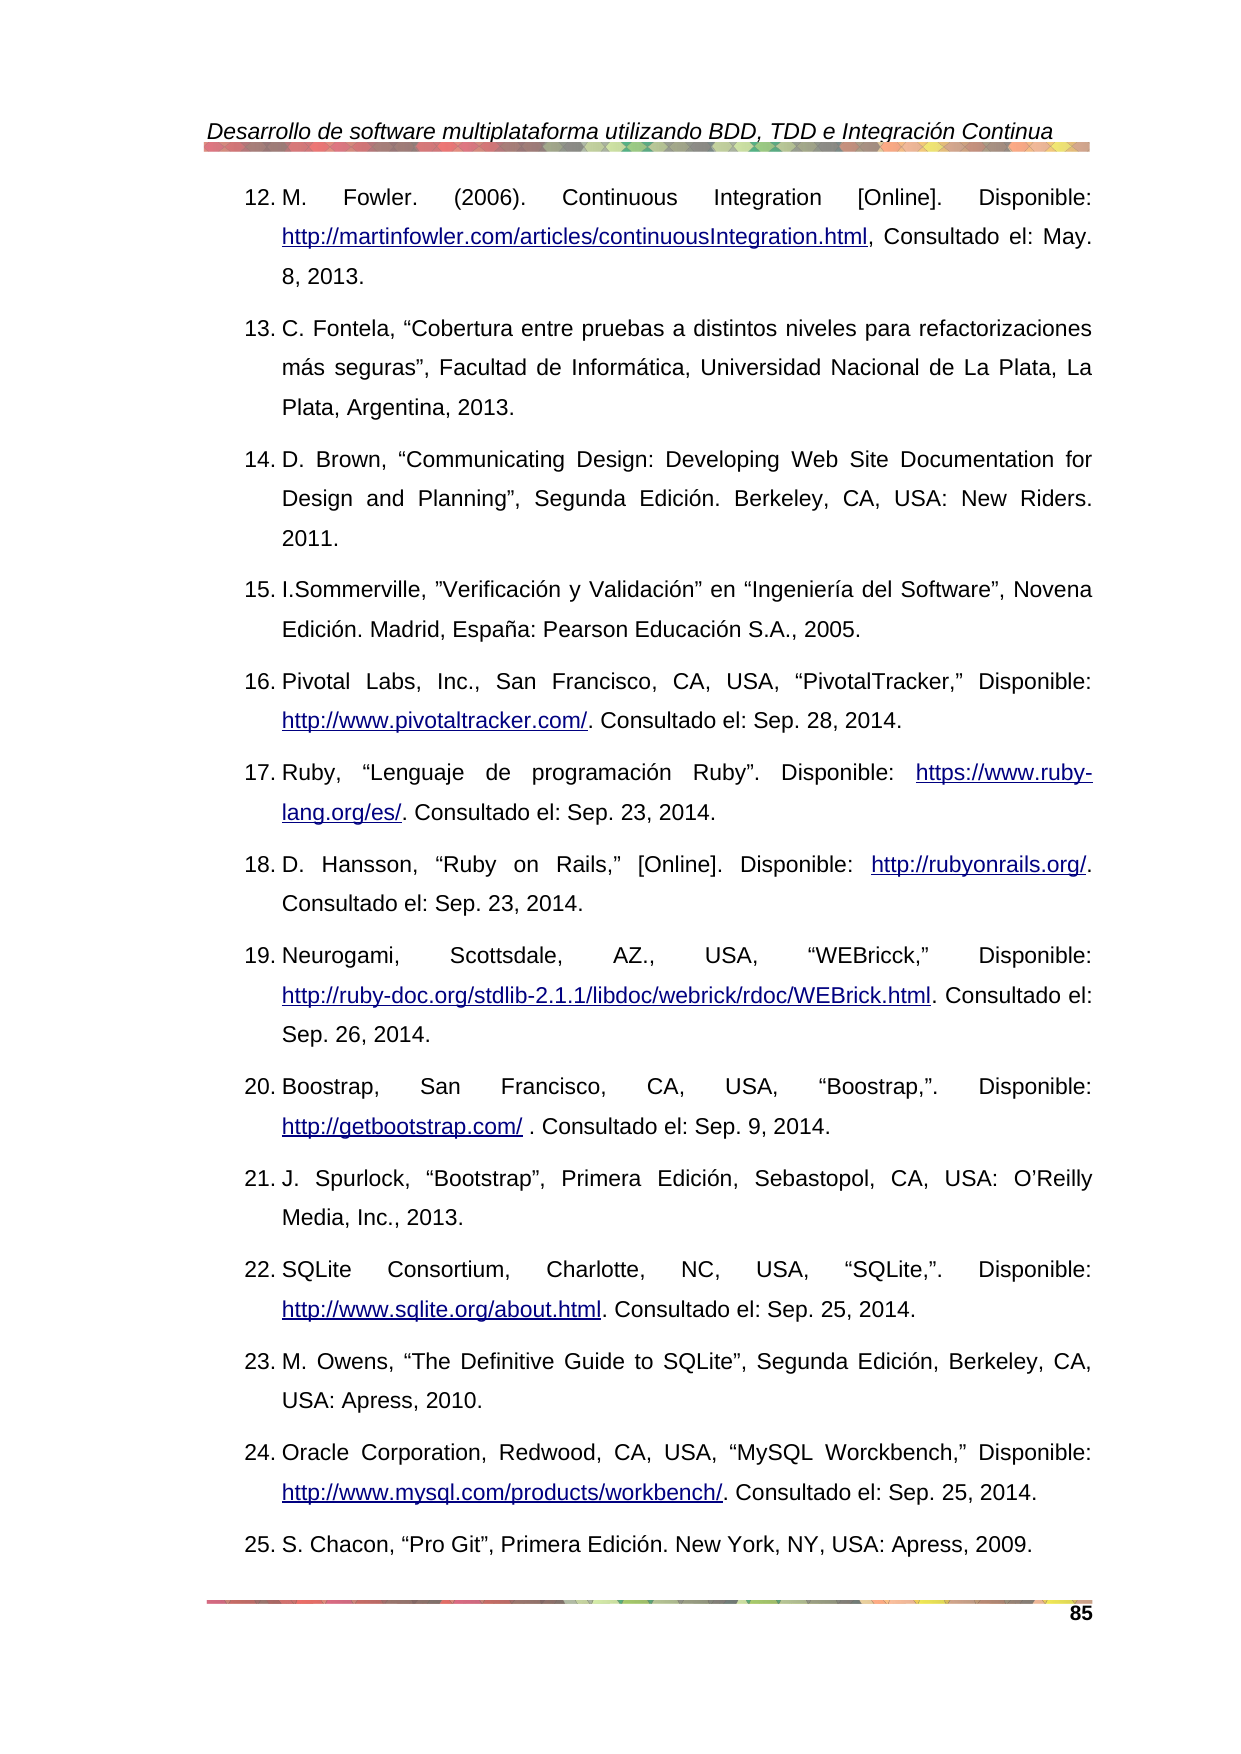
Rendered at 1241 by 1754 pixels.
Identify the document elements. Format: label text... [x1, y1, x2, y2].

subtitle M. Owens, “The Definitive Guide to SQLite”, Segunda Edición, Berkeley, CA, USA: Apress, 2010. [244, 1348, 1093, 1413]
text [203, 142, 1090, 152]
subtitle S. Chacon, “Pro Git”, Primera Edición. New York, NY, USA: Apress, 2009. [244, 1531, 1093, 1557]
subtitle Ruby, “Lenguaje de programación Ruby”. Disponible: https://www.ruby-lang.org/es/. Consultado el: Sep. 23, 2014. [244, 759, 1093, 825]
subtitle Oracle Corporation, Redwood, CA, USA, “MySQL Worckbench,” Disponible: http://www.mysql.com/products/workbench/. Consultado el: Sep. 25, 2014. [244, 1439, 1093, 1505]
text [206, 1600, 1093, 1604]
subtitle D. Brown, “Communicating Design: Developing Web Site Documentation for Design and Planning”, Segunda Edición. Berkeley, CA, USA: New Riders. 2011. [244, 446, 1093, 551]
subtitle Pivotal Labs, Inc., San Francisco, CA, USA, “PivotalTracker,” Disponible: http://www.pivotaltracker.com/. Consultado el: Sep. 28, 2014. [244, 668, 1093, 734]
subtitle Neurogami, Scottsdale, AZ., USA, “WEBricck,” Disponible: http://ruby-doc.org/stdlib-2.1.1/libdoc/webrick/rdoc/WEBrick.html. Consultado el: Sep. 26, 2014. [244, 942, 1093, 1048]
subtitle C. Fontela, “Cobertura entre pruebas a distintos niveles para refactorizaciones más seguras”, Facultad de Informática, Universidad Nacional de La Plata, La Plata, Argentina, 2013. [244, 314, 1093, 420]
subtitle J. Spurlock, “Bootstrap”, Primera Edición, Sebastopol, CA, USA: O’Reilly Media, Inc., 2013. [244, 1165, 1093, 1231]
subtitle I.Sommerville, ”Verificación y Validación” en “Ingeniería del Software”, Novena Edición. Madrid, España: Pearson Educación S.A., 2005. [244, 576, 1093, 642]
subtitle SQLite Consortium, Charlotte, NC, USA, “SQLite,”. Disponible: http://www.sqlite.org/about.html. Consultado el: Sep. 25, 2014. [244, 1256, 1093, 1322]
subtitle Boostrap, San Francisco, CA, USA, “Boostrap,”. Disponible: http://getbootstrap.com/ . Consultado el: Sep. 9, 2014. [244, 1073, 1093, 1139]
subtitle D. Hansson, “Ruby on Rails,” [Online]. Disponible: http://rubyonrails.org/. Consultado el: Sep. 23, 2014. [244, 851, 1093, 917]
subtitle M. Fowler. (2006). Continuous Integration [Online]. Disponible: http://martinfowler.com/articles/continuousIntegration.html, Consultado el: May. 8, 2013. [244, 184, 1093, 289]
